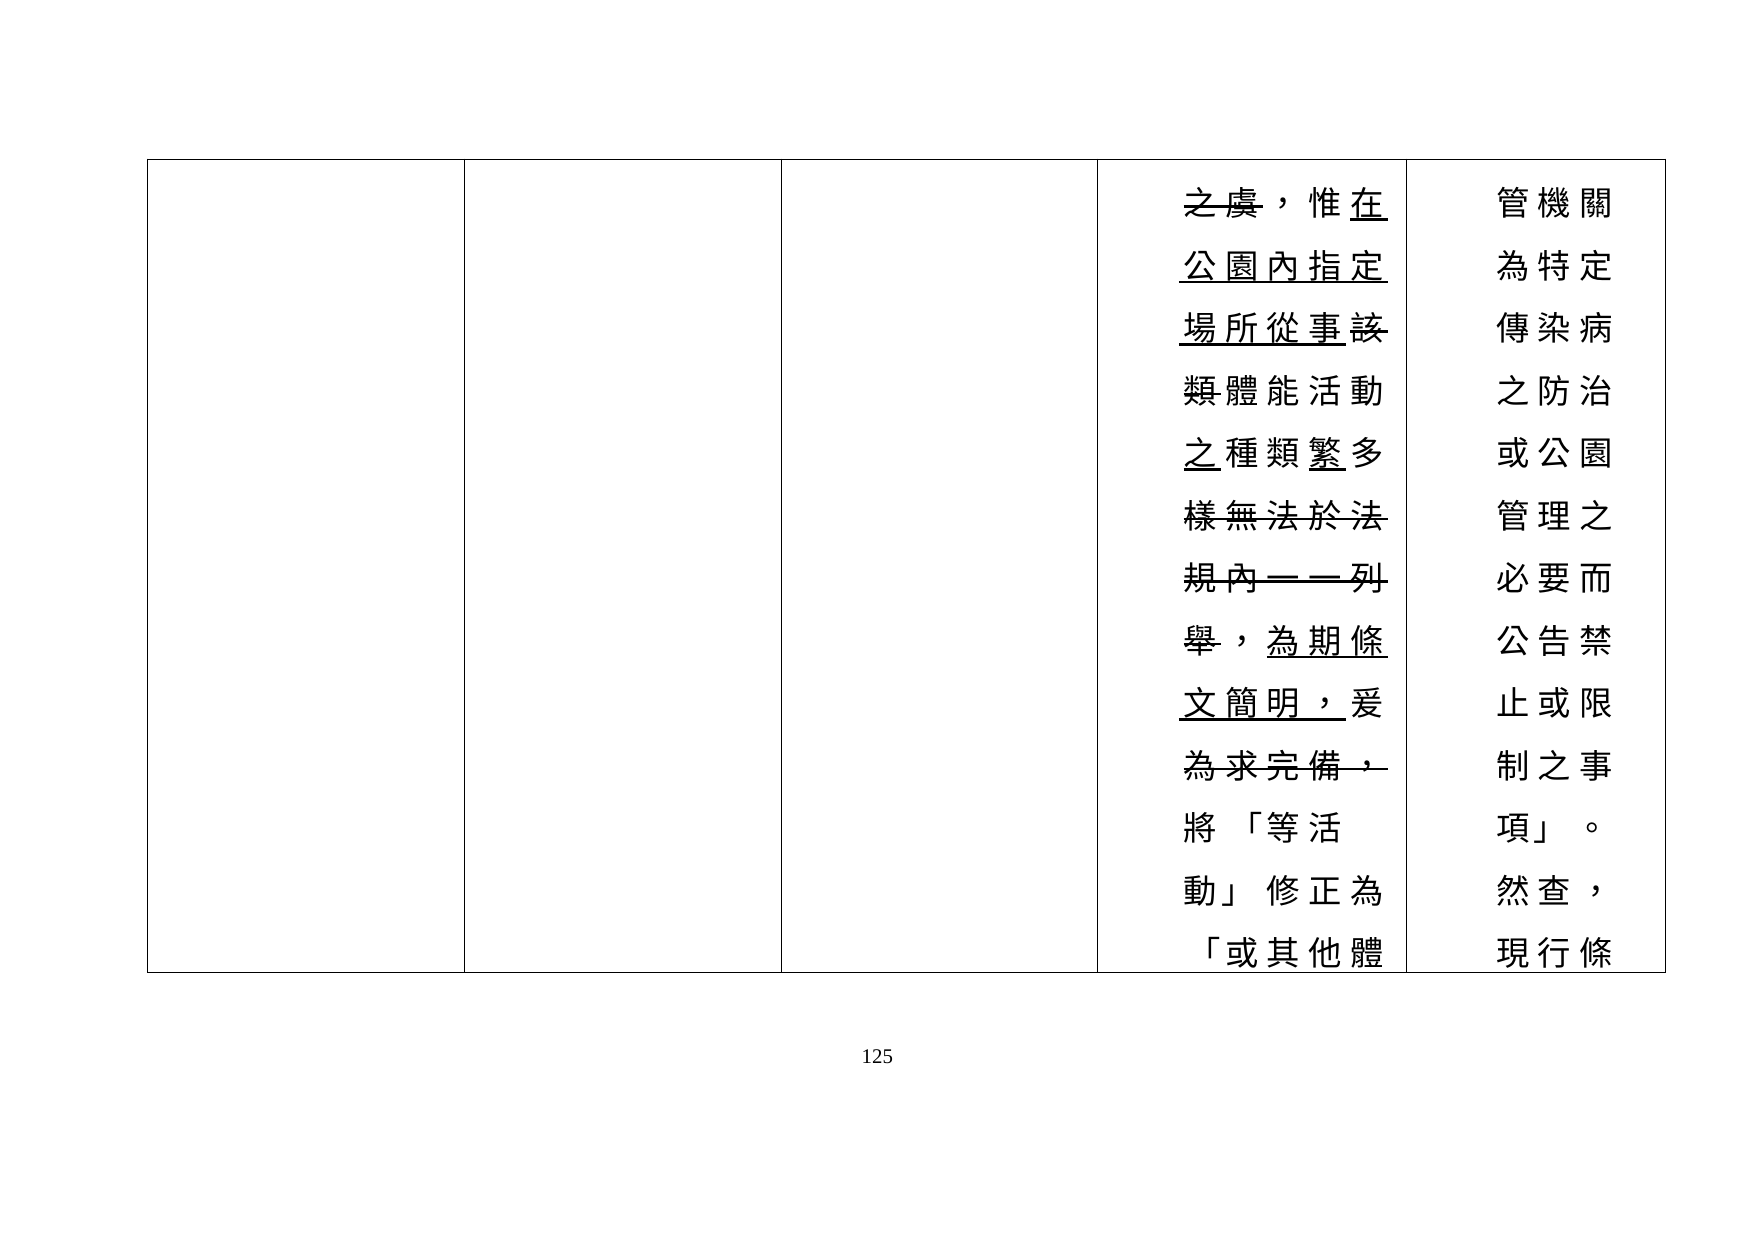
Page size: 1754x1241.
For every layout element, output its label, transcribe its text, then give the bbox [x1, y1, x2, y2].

table_cell 之虞，惟在公園內指定場所從事該類體能活動之種類繁多樣無法於法規內一一列舉，為期條文簡明，爰為求完備，將「等活動」修正為「或其他體 [1098, 160, 1406, 972]
table_cell 管機關為特定傳染病之防治或公園管理之必要而公告禁止或限制之事項」。然查，現行條 [1407, 160, 1665, 972]
table_cell [148, 160, 464, 972]
table_cell [782, 160, 1097, 972]
table_cell [465, 160, 781, 972]
